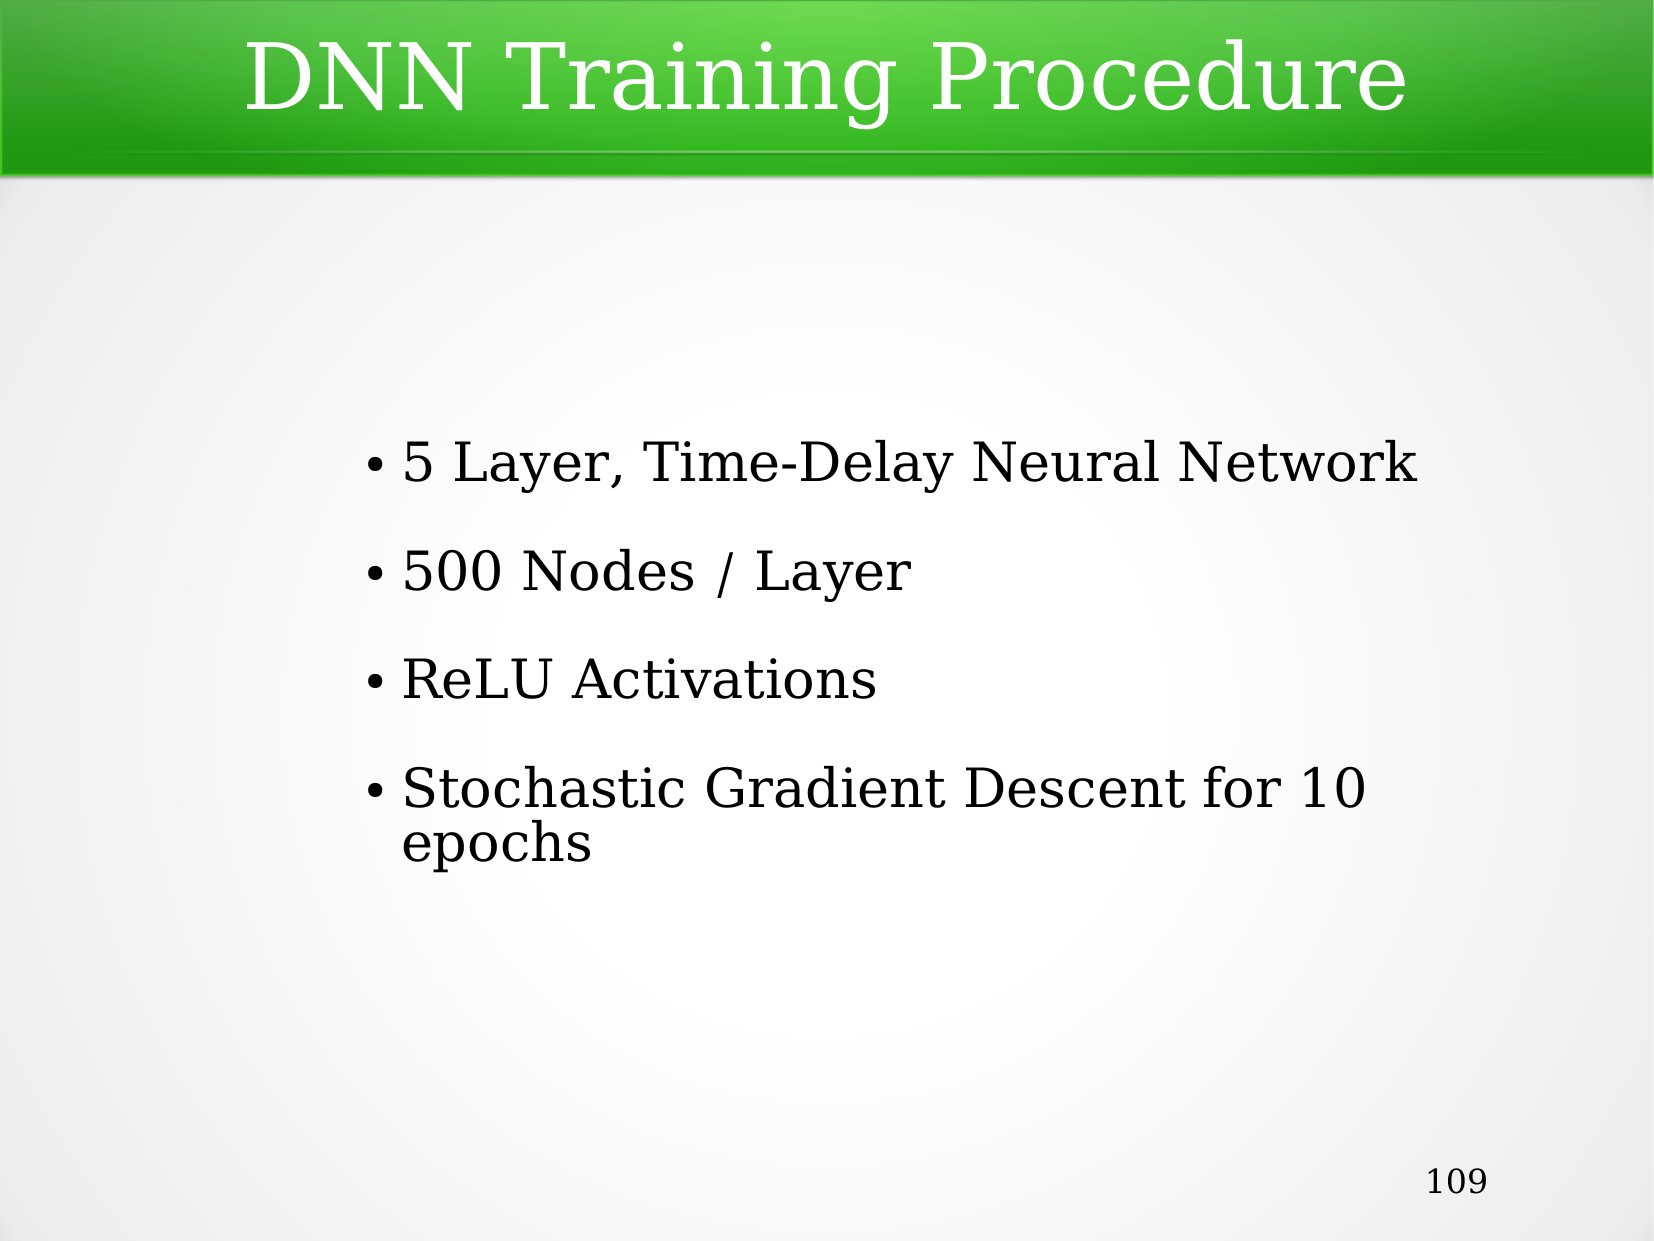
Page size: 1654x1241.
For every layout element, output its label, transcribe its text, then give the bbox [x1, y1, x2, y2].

text_box 5 Layer, Time-Delay Neural Network 500 Nodes / Layer ReLU Activations Stochastic Gradient Descent for 10 epochs [350, 377, 1521, 1241]
title DNN Training Procedure [82, 11, 1571, 154]
picture [0, 0, 1654, 1241]
